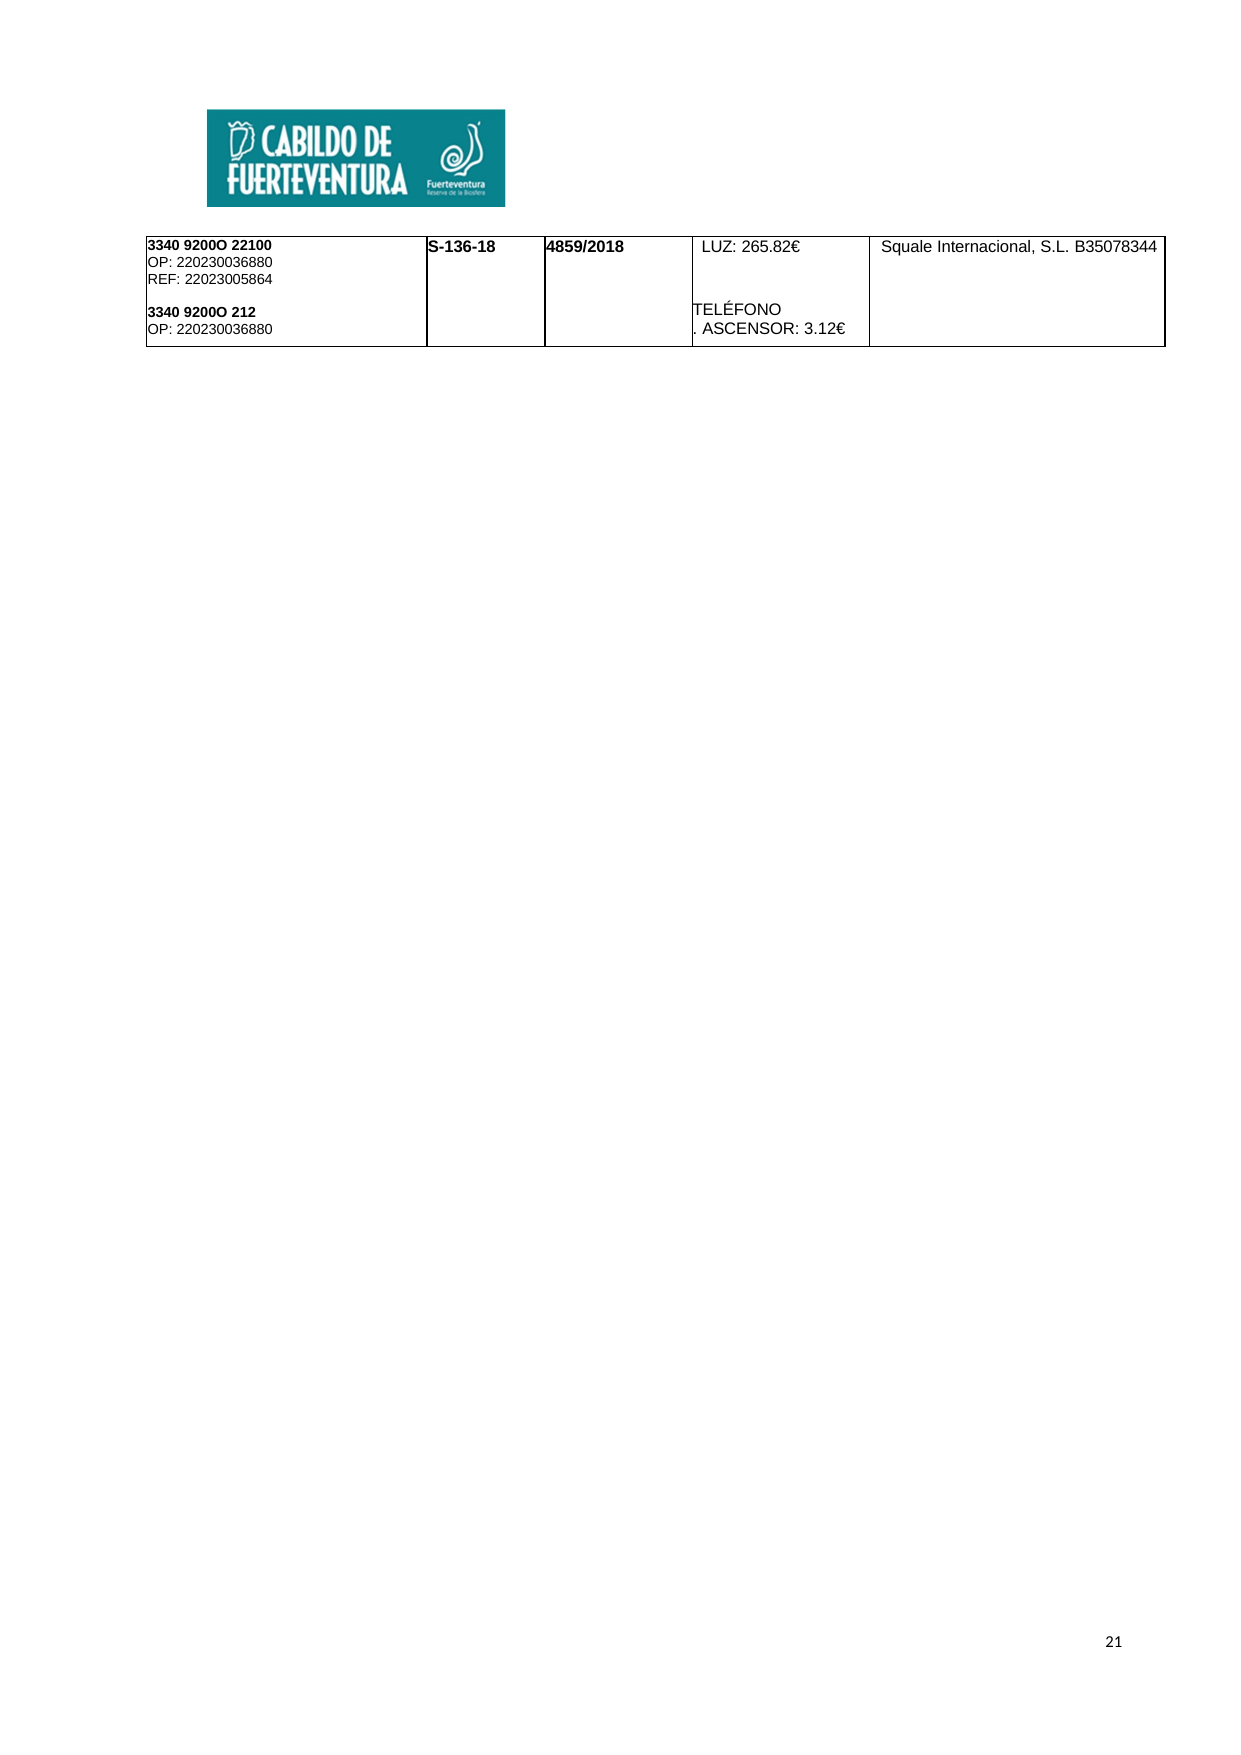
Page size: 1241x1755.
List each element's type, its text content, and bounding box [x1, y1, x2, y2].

table_cell S-136-18 [428, 237, 544, 346]
table_cell LUZ: 265.82€ TELÉFONO . ASCENSOR: 3.12€ [693, 237, 869, 346]
table_cell 3340 9200O 22100 OP: 220230036880 REF: 22023005864 3340 9200O 212 OP: 220230036880 [147, 237, 426, 346]
table_cell 4859/2018 [546, 237, 692, 346]
table_cell Squale Internacional, S.L. B35078344 [870, 237, 1164, 346]
